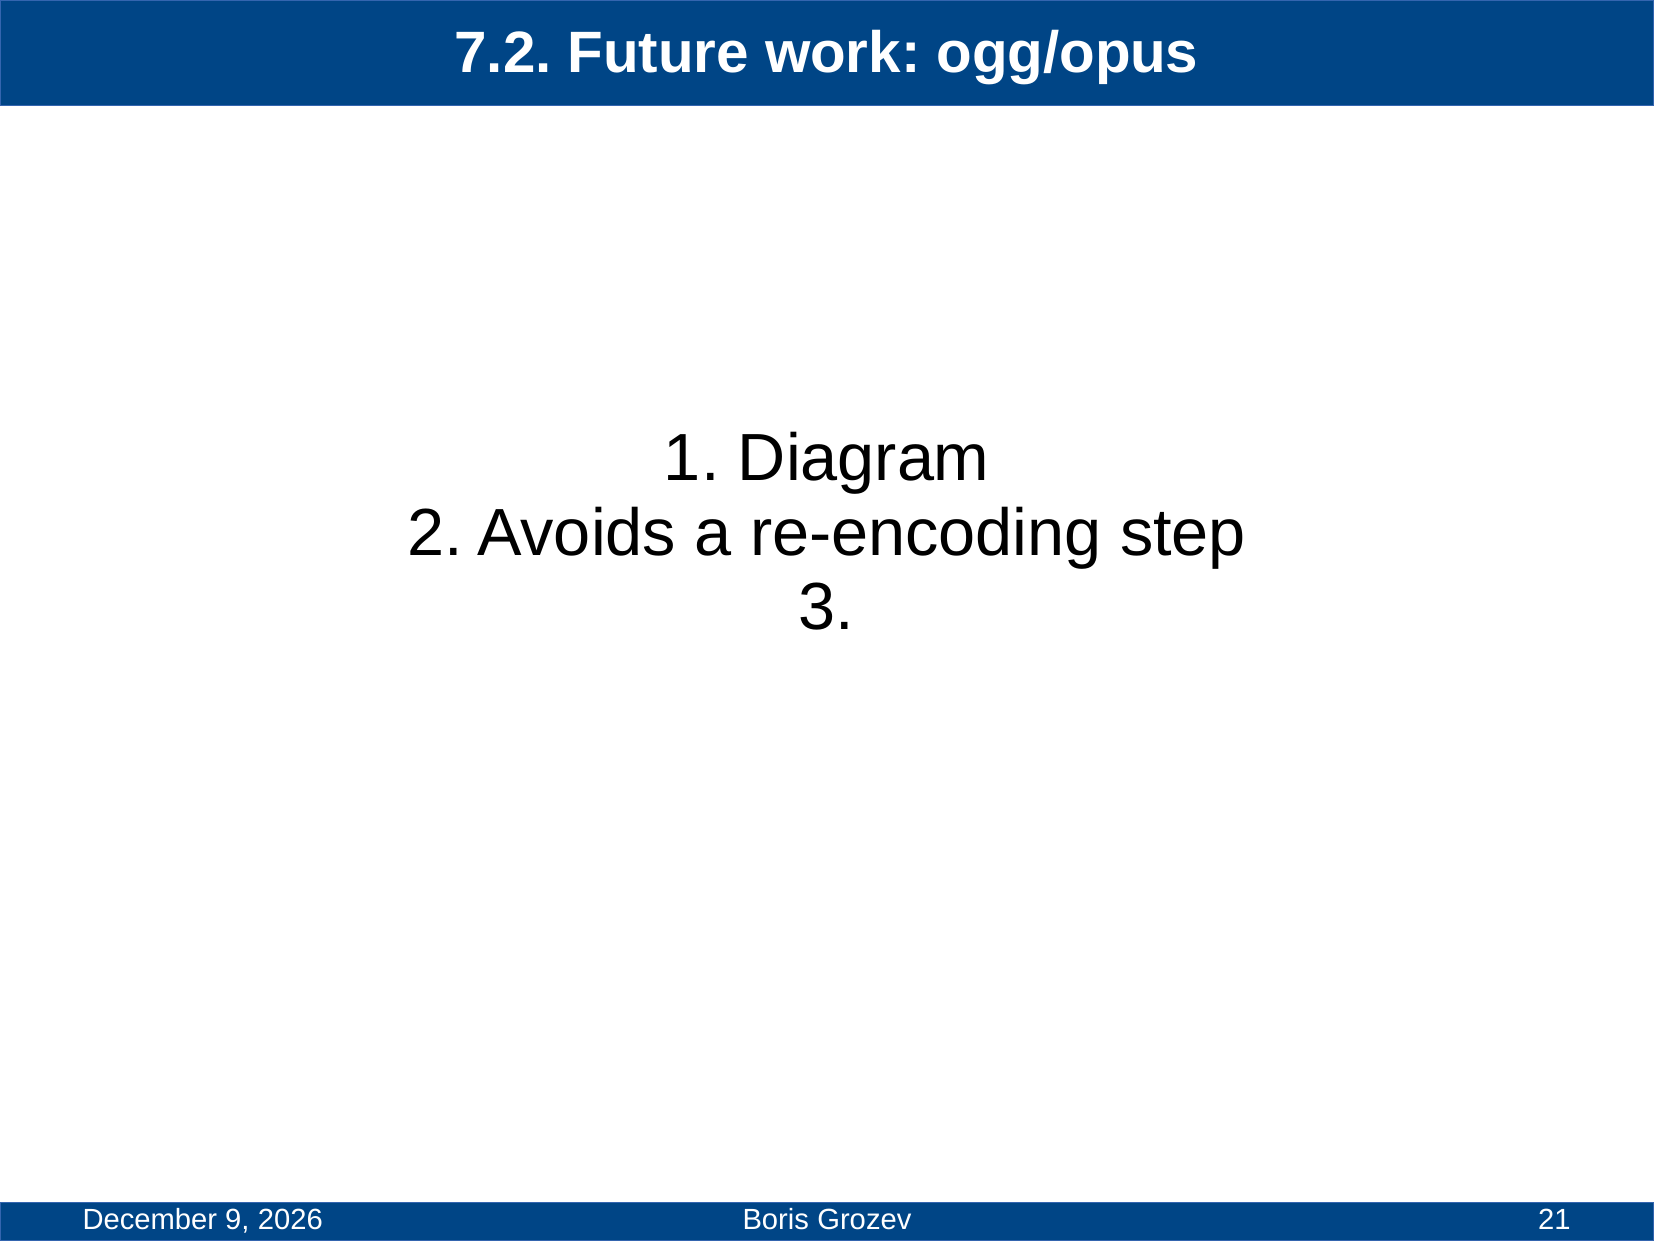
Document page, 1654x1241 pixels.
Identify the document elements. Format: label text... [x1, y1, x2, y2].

title 7.2. Future work: ogg/opus [0, 0, 1654, 106]
subtitle 1. Diagram 2. Avoids a re-encoding step 3. [82, 135, 1571, 855]
